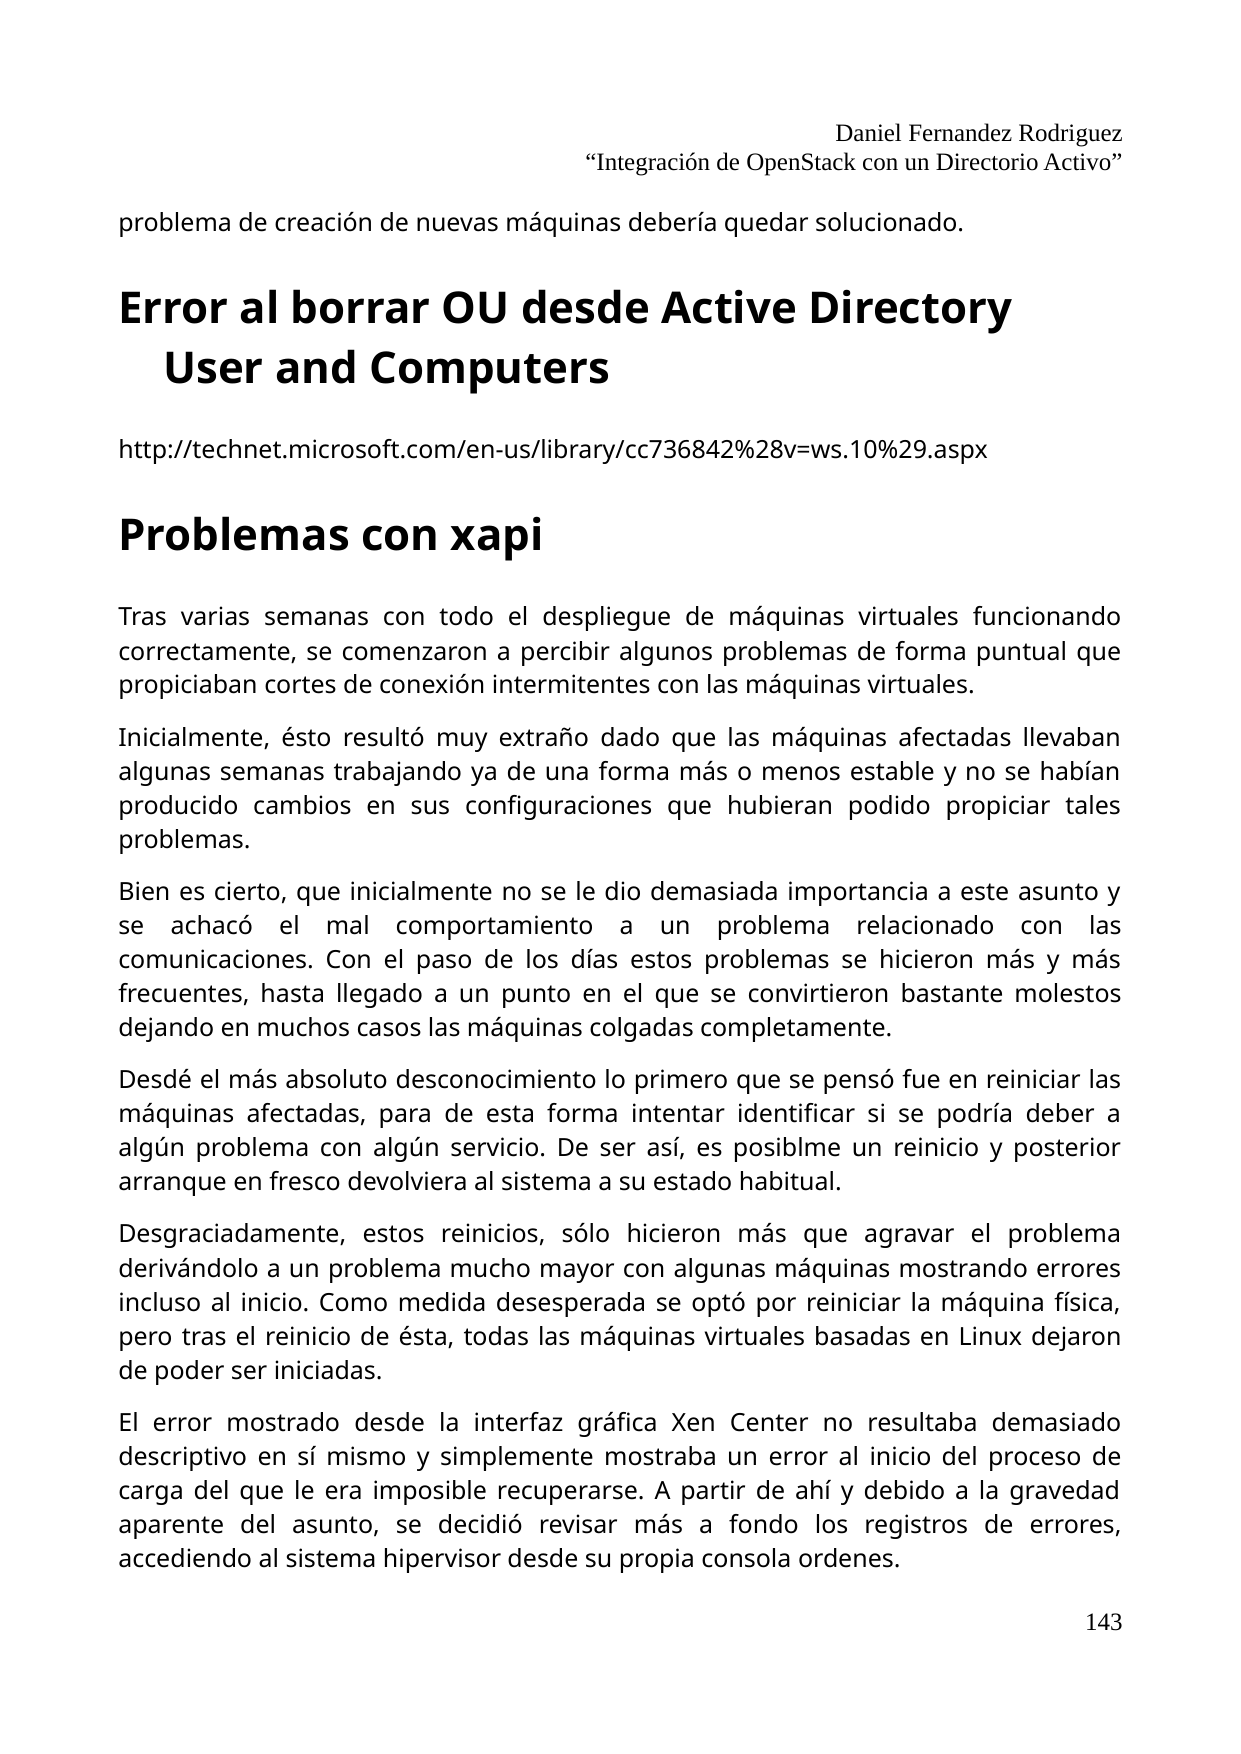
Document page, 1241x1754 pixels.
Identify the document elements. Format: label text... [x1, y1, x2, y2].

text problema de creación de nuevas máquinas debería quedar solucionado. [118, 205, 1122, 239]
text Tras varias semanas con todo el despliegue de máquinas virtuales funcionando correctamente, se comenzaron a percibir algunos problemas de forma puntual que propiciaban cortes de conexión intermitentes con las máquinas virtuales. [118, 599, 1122, 701]
subtitle Problemas con xapi [118, 503, 1122, 563]
subtitle Error al borrar OU desde Active Directory User and Computers [118, 277, 1122, 396]
text Desgraciadamente, estos reinicios, sólo hicieron más que agravar el problema derivándolo a un problema mucho mayor con algunas máquinas mostrando errores incluso al inicio. Como medida desesperada se optó por reiniciar la máquina física, pero tras el reinicio de ésta, todas las máquinas virtuales basadas en Linux dejaron de poder ser iniciadas. [118, 1216, 1122, 1386]
text Desdé el más absoluto desconocimiento lo primero que se pensó fue en reiniciar las máquinas afectadas, para de esta forma intentar identificar si se podría deber a algún problema con algún servicio. De ser así, es posiblme un reinicio y posterior arranque en fresco devolviera al sistema a su estado habitual. [118, 1062, 1122, 1198]
text El error mostrado desde la interfaz gráfica Xen Center no resultaba demasiado descriptivo en sí mismo y simplemente mostraba un error al inicio del proceso de carga del que le era imposible recuperarse. A partir de ahí y debido a la gravedad aparente del asunto, se decidió revisar más a fondo los registros de errores, accediendo al sistema hipervisor desde su propia consola ordenes. [118, 1404, 1122, 1575]
text Bien es cierto, que inicialmente no se le dio demasiada importancia a este asunto y se achacó el mal comportamiento a un problema relacionado con las comunicaciones. Con el paso de los días estos problemas se hicieron más y más frecuentes, hasta llegado a un punto en el que se convirtieron bastante molestos dejando en muchos casos las máquinas colgadas completamente. [118, 873, 1122, 1044]
text http://technet.microsoft.com/en-us/library/cc736842%28v=ws.10%29.aspx [118, 432, 1122, 466]
text Inicialmente, ésto resultó muy extraño dado que las máquinas afectadas llevaban algunas semanas trabajando ya de una forma más o menos estable y no se habían producido cambios en sus configuraciones que hubieran podido propiciar tales problemas. [118, 719, 1122, 856]
